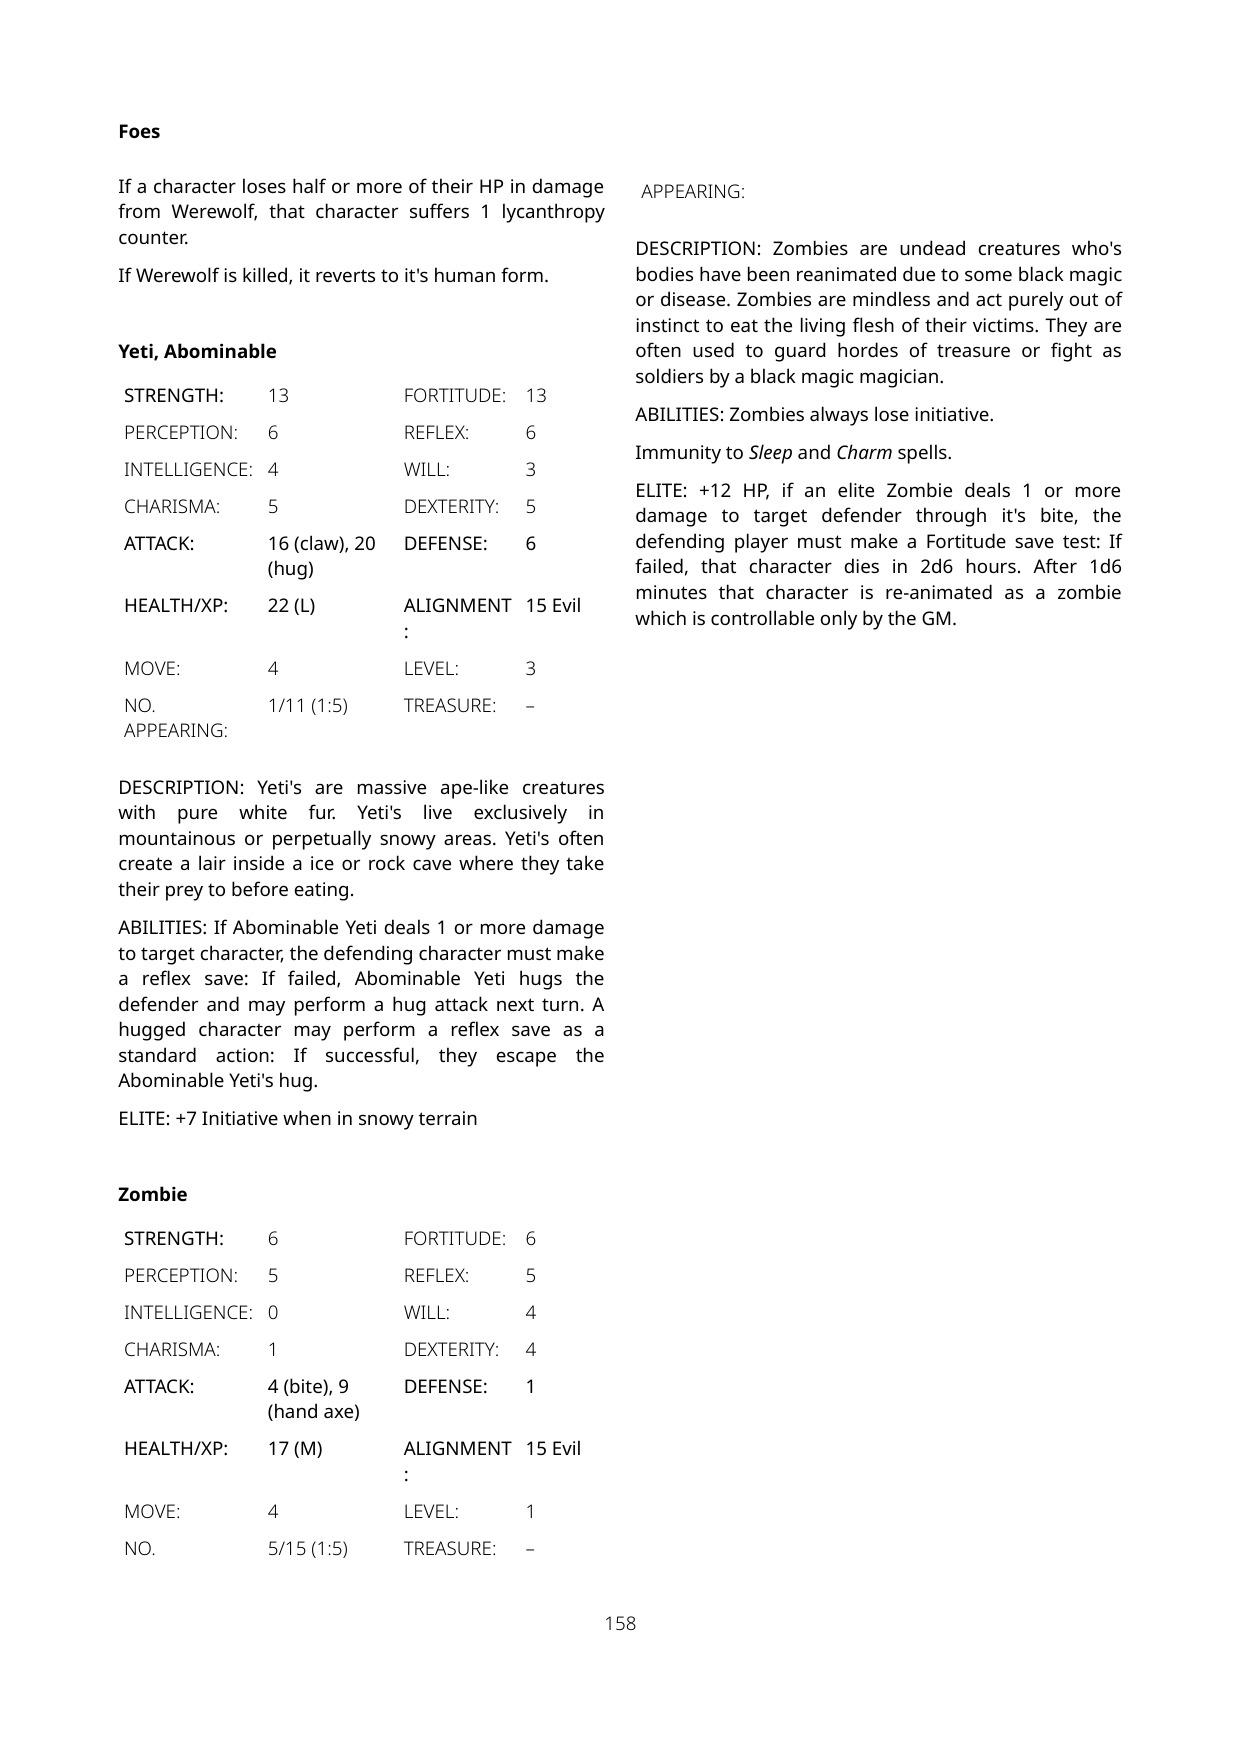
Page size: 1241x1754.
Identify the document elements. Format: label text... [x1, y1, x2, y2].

table_cell 5 [520, 487, 606, 524]
table_cell ATTACK: [118, 524, 262, 587]
table_cell TREASURE: [398, 1529, 520, 1566]
table_cell – [520, 1529, 606, 1566]
table_cell INTELLIGENCE: [118, 450, 262, 487]
table_cell 1 [520, 1368, 606, 1430]
table_cell LEVEL: [398, 1493, 520, 1529]
text ABILITIES: If Abominable Yeti deals 1 or more damage to target character, the defending character must make a reflex save: If failed, Abominable Yeti hugs the defender and may perform a hug attack next turn. A hugged character may perform a reflex save as a standard action: If successful, they escape the Abominable Yeti's hug. [118, 914, 605, 1093]
table_cell DEXTERITY: [398, 487, 520, 524]
table_cell 4 [262, 1493, 398, 1529]
table_cell MOVE: [118, 649, 262, 686]
table_cell DEFENSE: [398, 524, 520, 587]
table_cell PERCEPTION: [118, 1256, 262, 1293]
table_cell 0 [262, 1294, 398, 1330]
text If Werewolf is killed, it reverts to it's human form. [118, 262, 605, 288]
table_cell CHARISMA: [118, 1330, 262, 1367]
table_cell 16 (claw), 20 (hug) [262, 524, 398, 587]
table_cell 6 [520, 524, 606, 587]
table_cell 5/15 (1:5) [262, 1529, 398, 1566]
table_header STRENGTH: [118, 376, 262, 413]
table_cell PERCEPTION: [118, 413, 262, 450]
table_cell ALIGNMENT: [398, 587, 520, 649]
table_header 6 [262, 1220, 398, 1256]
table_cell 3 [520, 450, 606, 487]
text If a character loses half or more of their HP in damage from Werewolf, that character suffers 1 lycanthropy counter. [118, 173, 605, 250]
table_cell HEALTH/XP: [118, 587, 262, 649]
table_header 13 [520, 376, 606, 413]
table_header 13 [262, 376, 398, 413]
table_cell 5 [262, 1256, 398, 1293]
table_cell REFLEX: [398, 413, 520, 450]
text ELITE: +7 Initiative when in snowy terrain [118, 1105, 605, 1131]
table_cell 15 Evil [520, 1430, 606, 1492]
table_cell [915, 173, 1037, 210]
table_cell 4 [262, 450, 398, 487]
table_cell [779, 173, 915, 210]
table_cell LEVEL: [398, 649, 520, 686]
text Immunity to Sleep and Charm spells. [635, 439, 1122, 465]
table_cell 15 Evil [520, 587, 606, 649]
table_cell 4 [262, 649, 398, 686]
text ELITE: +12 HP, if an elite Zombie deals 1 or more damage to target defender through it's bite, the defending player must make a Fortitude save test: If failed, that character dies in 2d6 hours. After 1d6 minutes that character is re-animated as a zombie which is controllable only by the GM. [635, 477, 1122, 630]
table_cell DEFENSE: [398, 1368, 520, 1430]
table_cell INTELLIGENCE: [118, 1294, 262, 1330]
table_cell 4 [520, 1330, 606, 1367]
text DESCRIPTION: Zombies are undead creatures who's bodies have been reanimated due to some black magic or disease. Zombies are mindless and act purely out of instinct to eat the living flesh of their victims. They are often used to guard hordes of treasure or fight as soldiers by a black magic magician. [635, 210, 1122, 389]
table_cell 1 [520, 1493, 606, 1529]
table_cell 1/11 (1:5) [262, 686, 398, 749]
table_cell ALIGNMENT: [398, 1430, 520, 1492]
table_header 6 [520, 1220, 606, 1256]
table_cell NO. APPEARING: [118, 686, 262, 749]
table_cell WILL: [398, 450, 520, 487]
text Zombie [118, 1181, 605, 1207]
table_header FORTITUDE: [398, 1220, 520, 1256]
table_cell ATTACK: [118, 1368, 262, 1430]
table_cell NO. [118, 1529, 262, 1566]
table_cell REFLEX: [398, 1256, 520, 1293]
table_cell WILL: [398, 1294, 520, 1330]
table_cell 4 [520, 1294, 606, 1330]
text ABILITIES: Zombies always lose initiative. [635, 401, 1122, 427]
table_header STRENGTH: [118, 1220, 262, 1256]
table_cell 22 (L) [262, 587, 398, 649]
table_cell 6 [520, 413, 606, 450]
table_cell APPEARING: [635, 173, 779, 210]
text Yeti, Abominable [118, 338, 605, 364]
table_cell HEALTH/XP: [118, 1430, 262, 1492]
table_cell 6 [262, 413, 398, 450]
table_cell – [520, 686, 606, 749]
table_cell DEXTERITY: [398, 1330, 520, 1367]
table_cell 1 [262, 1330, 398, 1367]
table_cell [1037, 173, 1123, 210]
table_cell 3 [520, 649, 606, 686]
table_cell TREASURE: [398, 686, 520, 749]
table_cell 4 (bite), 9 (hand axe) [262, 1368, 398, 1430]
table_cell 17 (M) [262, 1430, 398, 1492]
table_cell 5 [520, 1256, 606, 1293]
text DESCRIPTION: Yeti's are massive ape-like creatures with pure white fur. Yeti's live exclusively in mountainous or perpetually snowy areas. Yeti's often create a lair inside a ice or rock cave where they take their prey to before eating. [118, 749, 605, 902]
table_header FORTITUDE: [398, 376, 520, 413]
table_cell MOVE: [118, 1493, 262, 1529]
table_cell CHARISMA: [118, 487, 262, 524]
table_cell 5 [262, 487, 398, 524]
